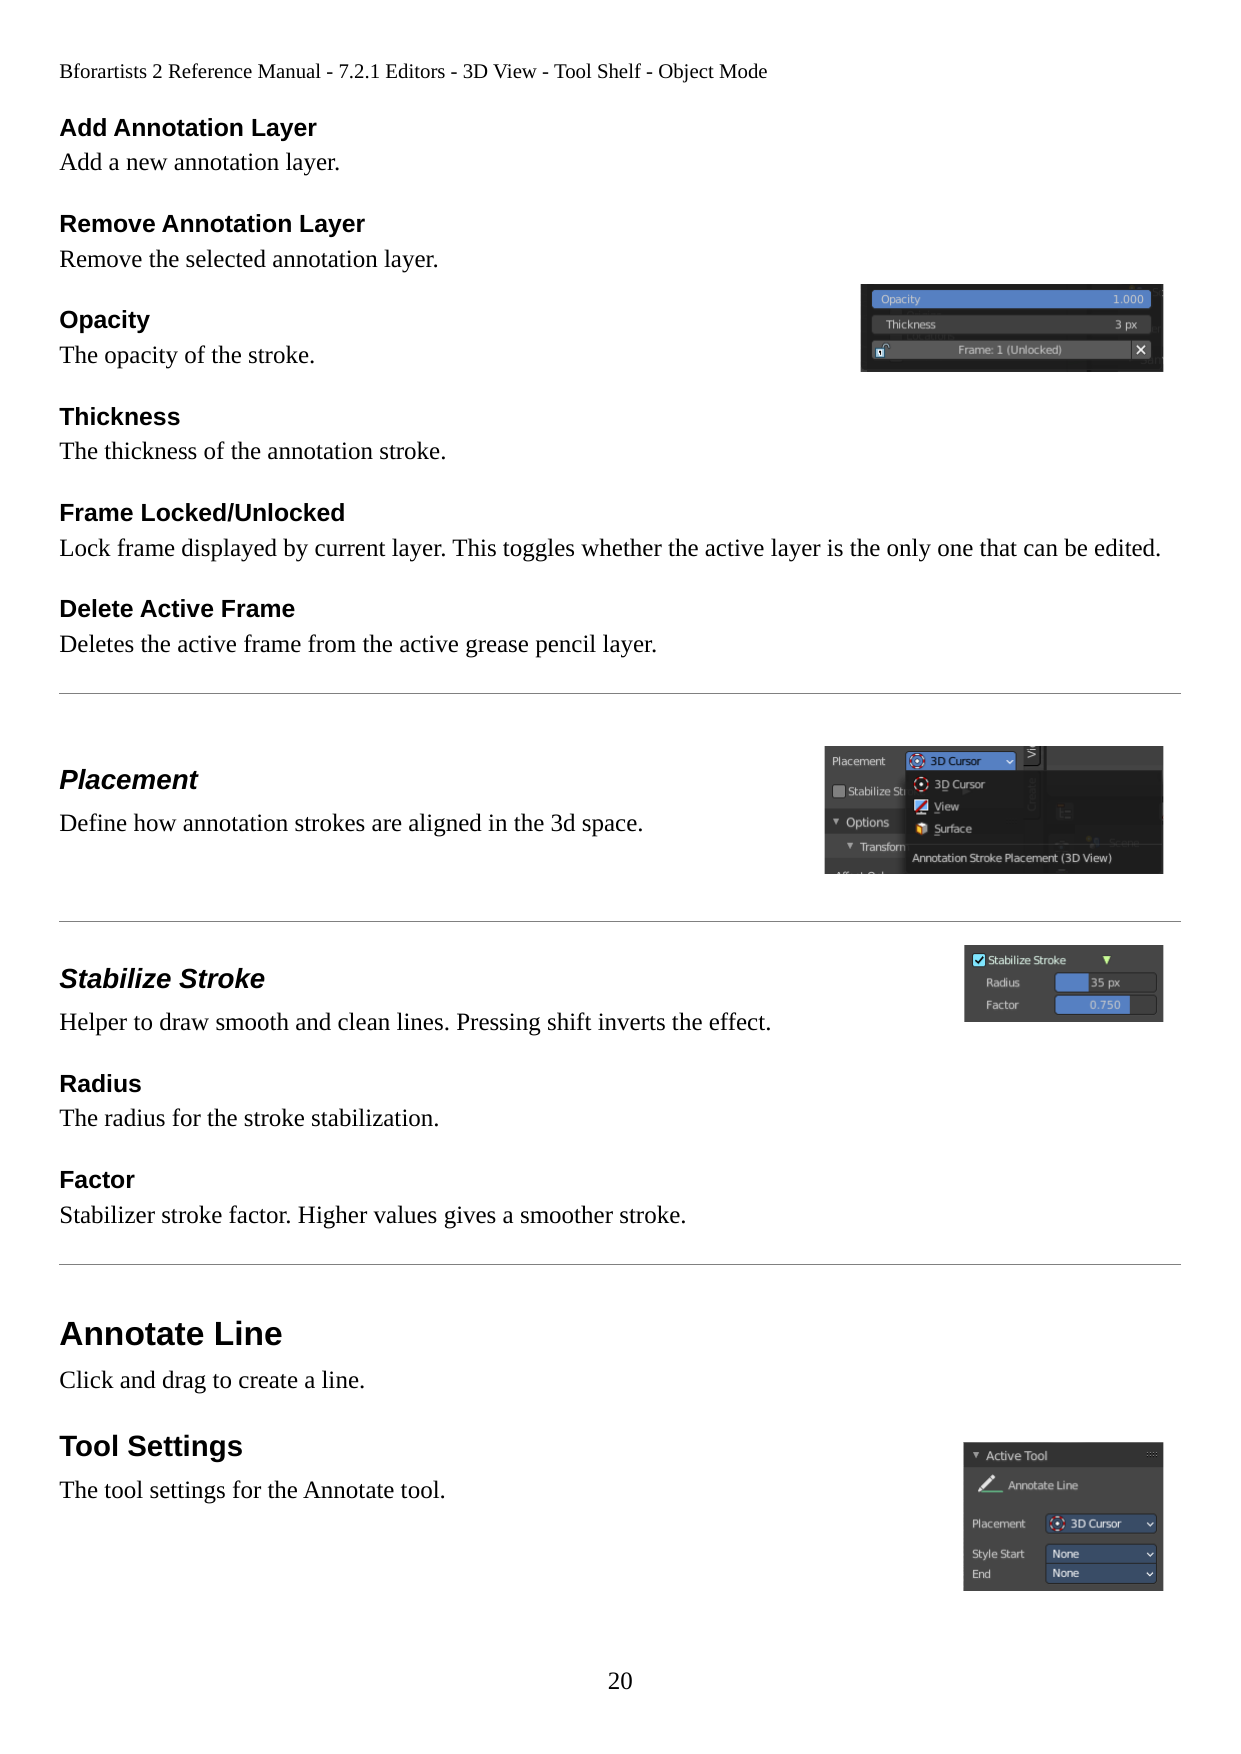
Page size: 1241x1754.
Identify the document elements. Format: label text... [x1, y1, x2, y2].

picture [963, 1442, 1164, 1591]
subtitle Radius [59, 1069, 1181, 1097]
subtitle [1164, 764, 1181, 796]
subtitle Frame Locked/Unlocked [59, 498, 1181, 527]
text The tool settings for the Annotate tool. [59, 1475, 963, 1504]
picture [824, 746, 1164, 874]
subtitle Tool Settings [59, 1429, 1181, 1462]
text The opacity of the stroke. [59, 340, 860, 369]
text Click and drag to create a line. [59, 1365, 1181, 1394]
subtitle [1164, 963, 1181, 995]
subtitle Factor [59, 1165, 1181, 1194]
subtitle Add Annotation Layer [59, 113, 1181, 141]
subtitle [1164, 305, 1181, 334]
text Add a new annotation layer. [59, 147, 1181, 176]
text Helper to draw smooth and clean lines. Pressing shift inverts the effect. [59, 1007, 1181, 1036]
text Remove the selected annotation layer. [59, 244, 1181, 272]
text Deletes the active frame from the active grease pencil layer. [59, 629, 1181, 658]
text Lock frame displayed by current layer. This toggles whether the active layer is the only one that can be edited. [59, 533, 1181, 562]
subtitle Delete Active Frame [59, 594, 1181, 623]
subtitle Thickness [59, 402, 1181, 430]
subtitle Opacity [59, 305, 860, 334]
picture [860, 284, 1164, 372]
text Stabilizer stroke factor. Higher values gives a smoother stroke. [59, 1200, 1181, 1229]
subtitle Stabilize Stroke [59, 963, 964, 995]
text The thickness of the annotation stroke. [59, 436, 1181, 465]
picture [964, 945, 1164, 1022]
subtitle Remove Annotation Layer [59, 209, 1181, 237]
subtitle Placement [59, 764, 824, 796]
text Define how annotation strokes are aligned in the 3d space. [59, 808, 824, 837]
text The radius for the stroke stabilization. [59, 1103, 1181, 1132]
subtitle Annotate Line [59, 1314, 1181, 1353]
